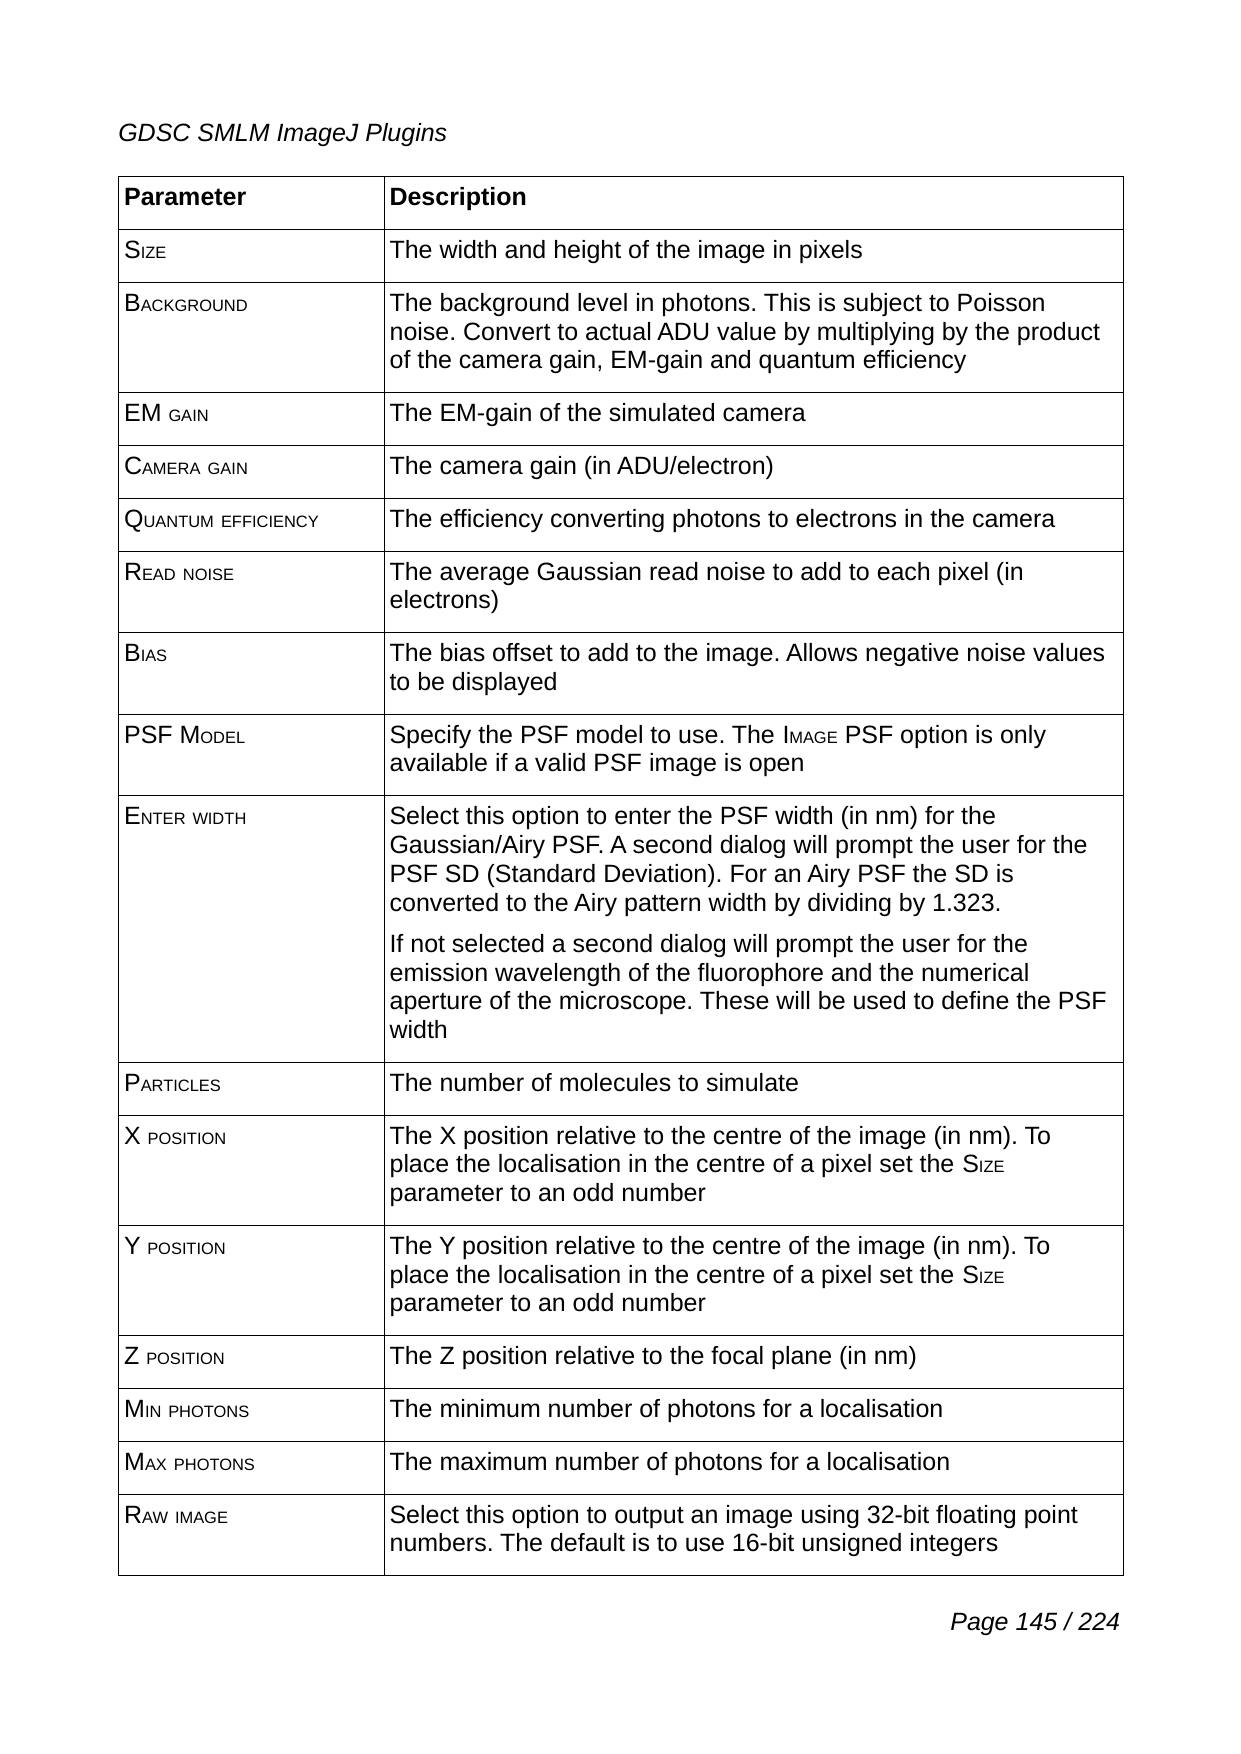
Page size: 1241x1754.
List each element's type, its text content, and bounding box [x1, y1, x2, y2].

table_cell Y position [119, 1226, 384, 1335]
table_cell The bias offset to add to the image. Allows negative noise values to be displayed [385, 633, 1123, 714]
table_cell Select this option to output an image using 32-bit floating point numbers. The default is to use 16-bit unsigned integers [385, 1495, 1123, 1575]
table_cell The average Gaussian read noise to add to each pixel (in electrons) [385, 552, 1123, 632]
table_header Description [385, 177, 1123, 229]
table_cell PSF Model [119, 715, 384, 795]
table_cell Size [119, 230, 384, 282]
table_cell X position [119, 1116, 384, 1225]
table_cell Camera gain [119, 446, 384, 498]
table_cell Max photons [119, 1442, 384, 1494]
table_cell Min photons [119, 1389, 384, 1441]
table_cell The EM-gain of the simulated camera [385, 393, 1123, 445]
table_cell The Y position relative to the centre of the image (in nm). To place the localisation in the centre of a pixel set the Size parameter to an odd number [385, 1226, 1123, 1335]
table_cell The minimum number of photons for a localisation [385, 1389, 1123, 1441]
table_cell The maximum number of photons for a localisation [385, 1442, 1123, 1494]
table_cell EM gain [119, 393, 384, 445]
table_cell The Z position relative to the focal plane (in nm) [385, 1336, 1123, 1388]
table_cell Raw image [119, 1495, 384, 1575]
table_cell The number of molecules to simulate [385, 1063, 1123, 1115]
table_cell Read noise [119, 552, 384, 632]
table_header Parameter [119, 177, 384, 229]
table_cell The X position relative to the centre of the image (in nm). To place the localisation in the centre of a pixel set the Size parameter to an odd number [385, 1116, 1123, 1225]
table_cell The background level in photons. This is subject to Poisson noise. Convert to actual ADU value by multiplying by the product of the camera gain, EM-gain and quantum efficiency [385, 283, 1123, 392]
table_cell Particles [119, 1063, 384, 1115]
table_cell The width and height of the image in pixels [385, 230, 1123, 282]
table_cell Select this option to enter the PSF width (in nm) for the Gaussian/Airy PSF. A second dialog will prompt the user for the PSF SD (Standard Deviation). For an Airy PSF the SD is converted to the Airy pattern width by dividing by 1.323. If not selected a second dialog will prompt the user for the emission wavelength of the fluorophore and the numerical aperture of the microscope. These will be used to define the PSF width [385, 796, 1123, 1062]
table_cell Background [119, 283, 384, 392]
table_cell Bias [119, 633, 384, 714]
table_cell The camera gain (in ADU/electron) [385, 446, 1123, 498]
table_cell The efficiency converting photons to electrons in the camera [385, 499, 1123, 551]
table_cell Quantum efficiency [119, 499, 384, 551]
table_cell Enter width [119, 796, 384, 1062]
table_cell Z position [119, 1336, 384, 1388]
table_cell Specify the PSF model to use. The Image PSF option is only available if a valid PSF image is open [385, 715, 1123, 795]
